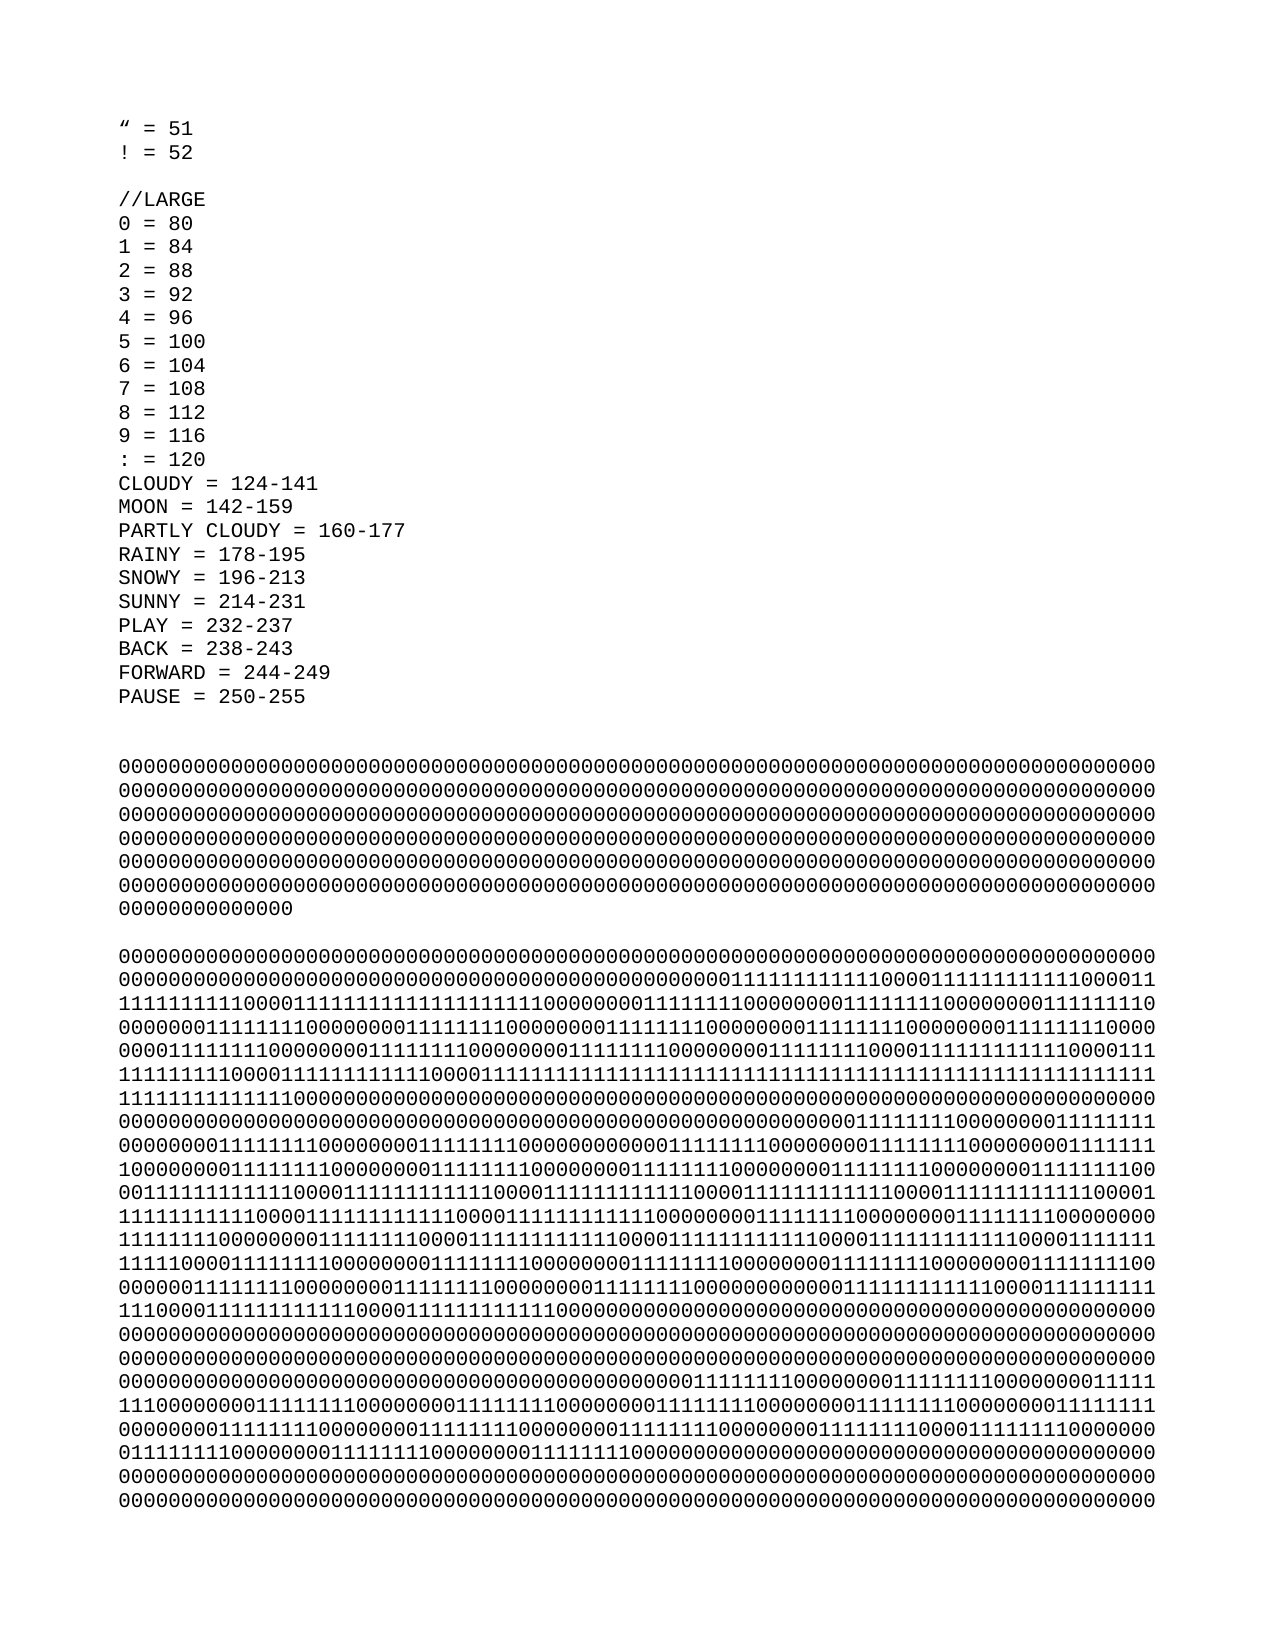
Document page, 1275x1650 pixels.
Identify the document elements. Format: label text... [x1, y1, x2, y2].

text 1 = 84 [118, 236, 1157, 260]
text 7 = 108 [118, 378, 1157, 402]
text 000000000000000000000000000000000000000000000000000000000000000000000000000000000000000000000000000000000000000000000000000000000000111111111111000011111111111100001111111111110000111111111111111111110000000011111111000000001111111100000000111111110000000011111111000000001111111100000000111111110000000011111111000000001111111100000000111111110000000011111111000000001111111100000000111111110000111111111111000011111111111100001111111111110000111111111111111111111111111111111111111111111111111111111111111111110000000000000000000000000000000000000000000000000000000000000000000000000000000000000000000000000000000000000000000000000000000011111111000000001111111100000000111111110000000011111111000000000000111111110000000011111111000000001111111100000000111111110000000011111111000000001111111100000000111111110000000011111111000011111111111100001111111111110000111111111111000011111111111100001111111111110000111111111111000011111111111100001111111111110000000011111111000000001111111100000000111111110000000011111111000011111111111100001111111111110000111111111111000011111111111100001111111100000000111111110000000011111111000000001111111100000000111111110000000011111111000000001111111100000000111111110000000000001111111111110000111111111111000011111111111100001111111111110000000000000000000000000000000000000000000000000000000000000000000000000000000000000000000000000000000000000000000000000000000000000000000000000000000000000000000000000000000000000000000000000000000000000000000000000000000000000000000000000000000000000000000011111111000000001111111100000000111111110000000011111111000000001111111100000000111111110000000011111111000000001111111100000000111111110000000011111111000000001111111100000000111111110000111111110000000011111111000000001111111100000000111111110000000000000000000000000000000000000000000000000000000000000000000000000000000000000000000000000000000000000000000000000000000000000000000000000000000000000000000000000000000000000000000000000000000000000000 [118, 946, 1157, 1513]
text RAINY = 178-195 [118, 544, 1157, 567]
text ! = 52 [118, 142, 1157, 165]
text 2 = 88 [118, 260, 1157, 284]
text //LARGE [118, 189, 1157, 213]
text : = 120 [118, 449, 1157, 473]
text 4 = 96 [118, 307, 1157, 331]
text SUNNY = 214-231 [118, 591, 1157, 615]
text CLOUDY = 124-141 [118, 473, 1157, 496]
text 6 = 104 [118, 354, 1157, 378]
text BACK = 238-243 [118, 638, 1157, 662]
text 5 = 100 [118, 331, 1157, 354]
text PAUSE = 250-255 [118, 686, 1157, 709]
text 3 = 92 [118, 284, 1157, 307]
text SNOWY = 196-213 [118, 567, 1157, 591]
text 00000000000000000000000000000000000000000000000000000000000000000000000000000000000000000000000000000000000000000000000000000000000000000000000000000000000000000000000000000000000000000000000000000000000000000000000000000000000000000000000000000000000000000000000000000000000000000000000000000000000000000000000000000000000000000000000000000000000000000000000000000000000000000000000000000000000000000000000000000000000000000000000000000000000000000000000000000000000000000000000000000000000000000000000000000000 [118, 757, 1157, 922]
text PLAY = 232-237 [118, 615, 1157, 638]
text 8 = 112 [118, 402, 1157, 426]
text 0 = 80 [118, 213, 1157, 236]
text “ = 51 [118, 118, 1157, 142]
text PARTLY CLOUDY = 160-177 [118, 520, 1157, 544]
text 9 = 116 [118, 426, 1157, 449]
text FORWARD = 244-249 [118, 662, 1157, 686]
text MOON = 142-159 [118, 496, 1157, 520]
